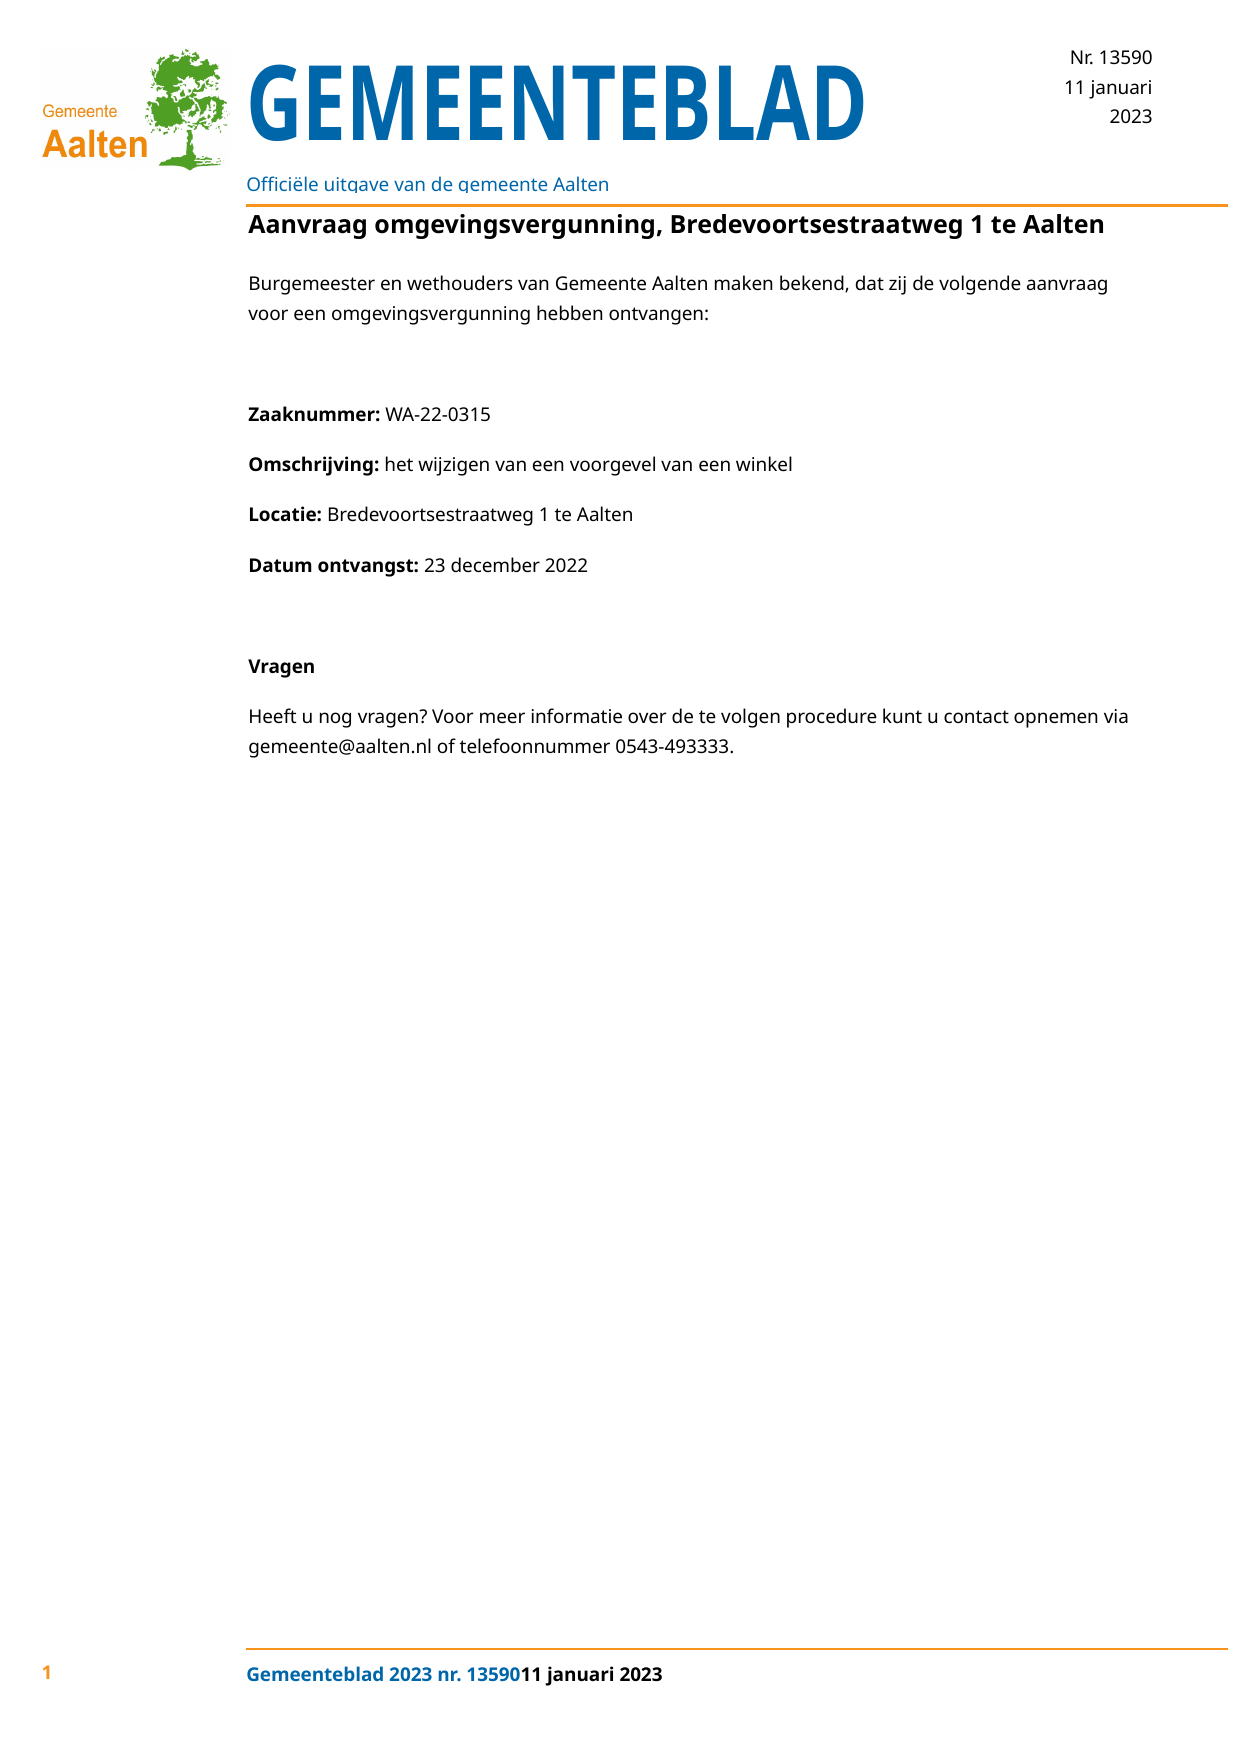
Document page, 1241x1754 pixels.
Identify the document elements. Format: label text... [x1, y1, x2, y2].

text Omschrijving: het wijzigen van een voorgevel van een winkel [248, 451, 1152, 477]
text Aanvraag omgevingsvergunning, Bredevoortsestraatweg 1 te Aalten [248, 207, 1152, 241]
text Vragen [248, 653, 1152, 678]
text Datum ontvangst: 23 december 2022 [248, 552, 1152, 578]
text Zaaknummer: WA-22-0315 [248, 401, 1152, 426]
text Burgemeester en wethouders van Gemeente Aalten maken bekend, dat zij de volgende aanvraag voor een omgevingsvergunning hebben ontvangen: [248, 270, 1152, 326]
text Heeft u nog vragen? Voor meer informatie over de te volgen procedure kunt u contact opnemen via gemeente@aalten.nl of telefoonnummer 0543-493333. [248, 703, 1152, 758]
picture [41, 47, 231, 172]
text Locatie: Bredevoortsestraatweg 1 te Aalten [248, 502, 1152, 527]
